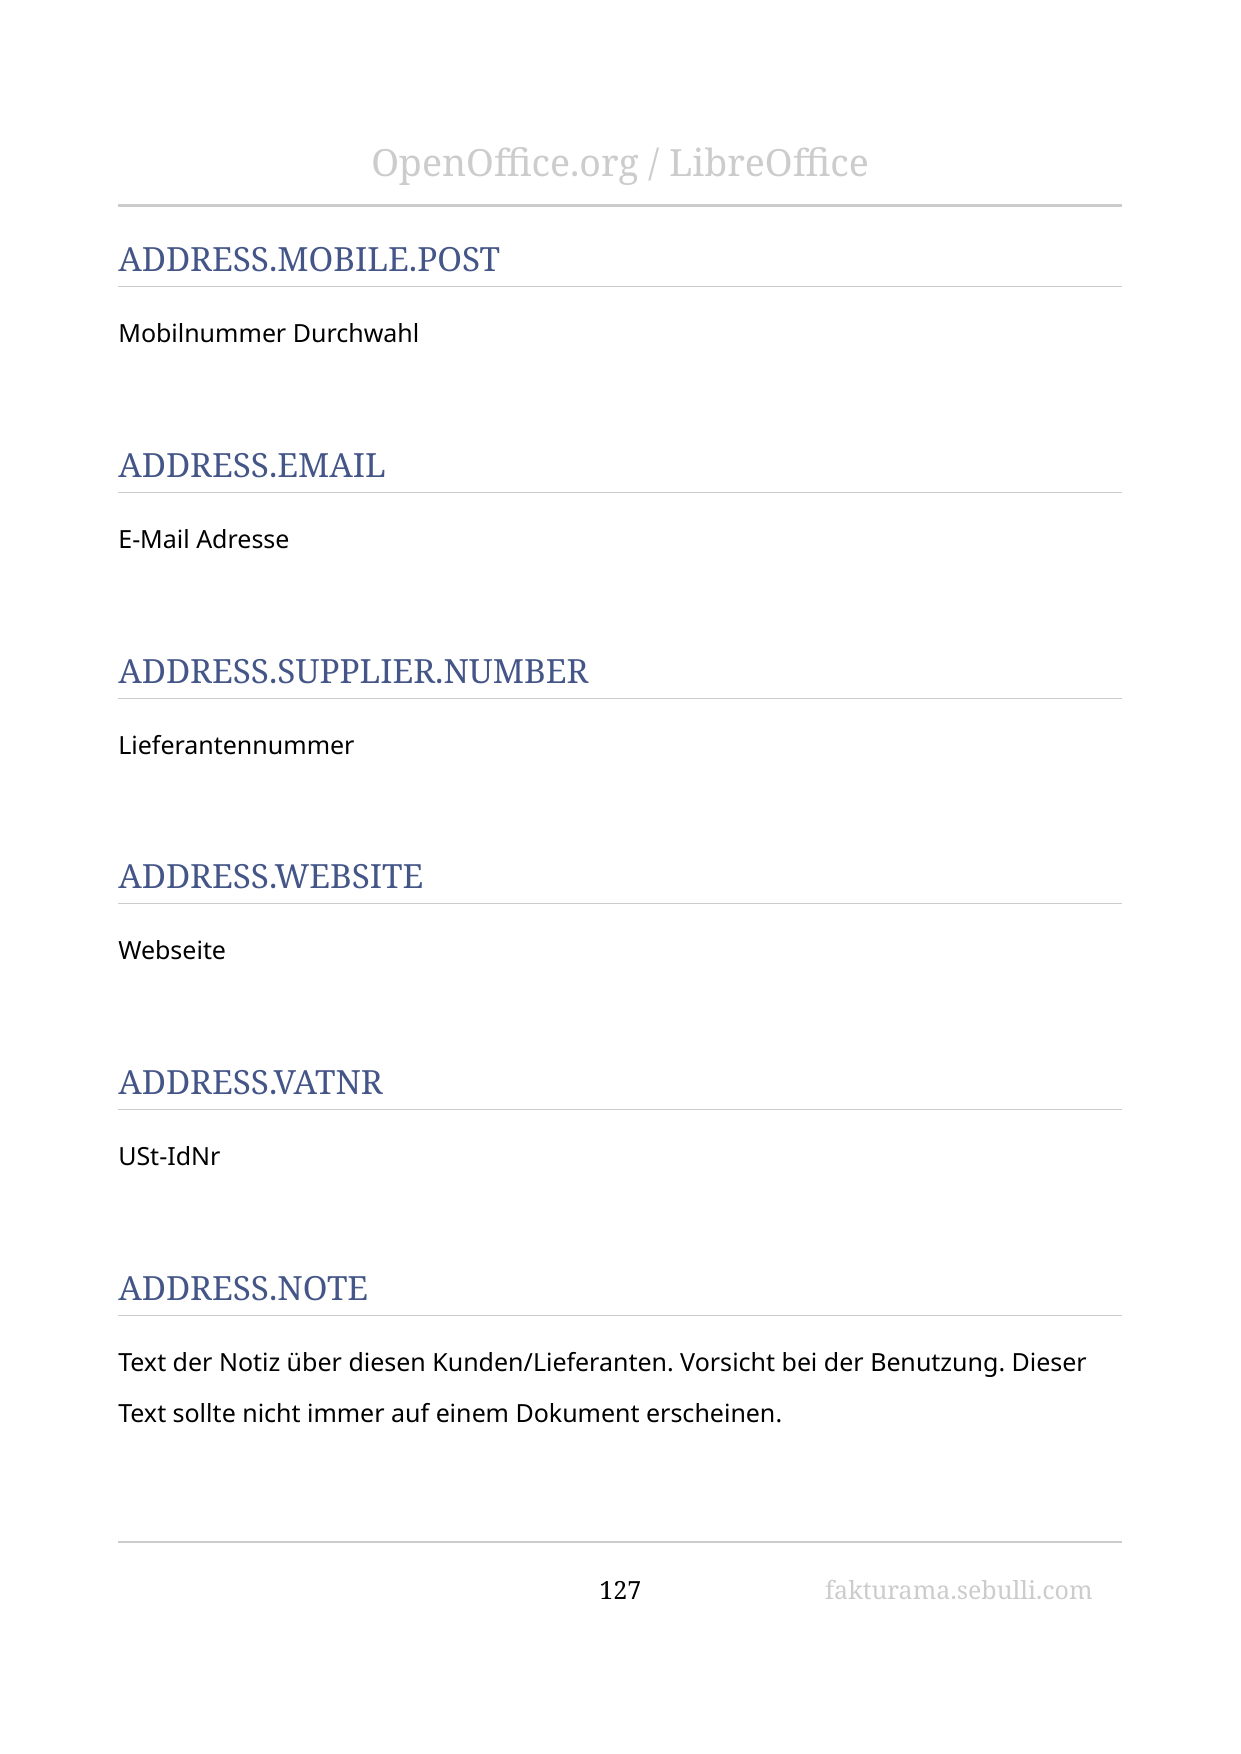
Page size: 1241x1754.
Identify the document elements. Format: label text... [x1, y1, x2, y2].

subtitle ADDRESS.MOBILE.POST [118, 236, 1122, 286]
subtitle ADDRESS.NOTE [118, 1265, 1122, 1315]
subtitle ADDRESS.SUPPLIER.NUMBER [118, 648, 1122, 698]
text Text der Notiz über diesen Kunden/Lieferanten. Vorsicht bei der Benutzung. Dieser Text sollte nicht immer auf einem Dokument erscheinen. [118, 1344, 1122, 1429]
text Lieferantennummer [118, 727, 1122, 761]
text Webseite [118, 933, 1122, 967]
text Mobilnummer Durchwahl [118, 316, 1122, 350]
subtitle ADDRESS.EMAIL [118, 442, 1122, 492]
text USt-IdNr [118, 1139, 1122, 1173]
subtitle ADDRESS.VATNR [118, 1059, 1122, 1109]
text E-Mail Adresse [118, 522, 1122, 556]
subtitle ADDRESS.WEBSITE [118, 853, 1122, 903]
